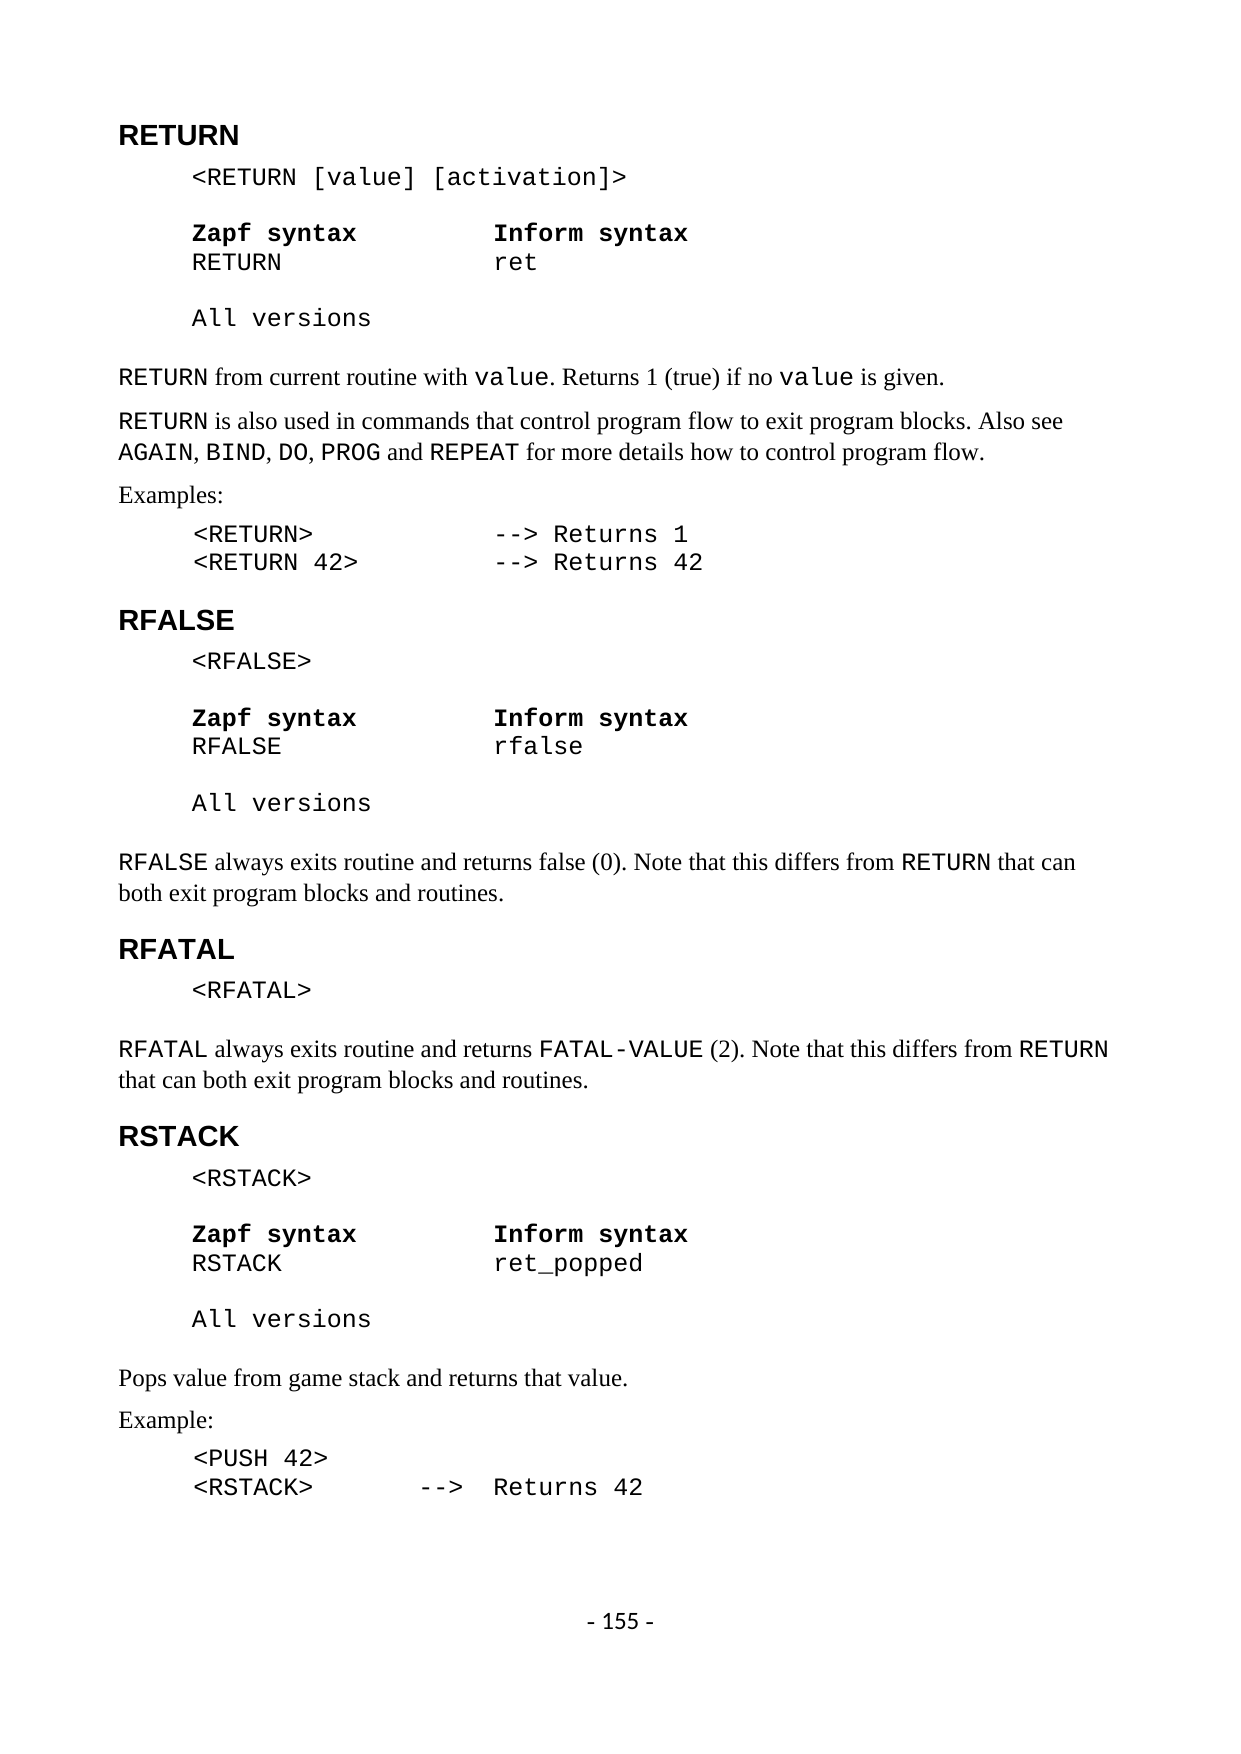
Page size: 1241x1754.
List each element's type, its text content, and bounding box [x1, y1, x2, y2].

text Example: [118, 1405, 1122, 1433]
text All versions [192, 791, 1122, 819]
subtitle RFATAL [43, 932, 1122, 965]
text All versions [192, 1307, 1122, 1335]
text Examples: [118, 480, 1122, 509]
text Zapf syntax Inform syntax [192, 706, 1122, 734]
text RETURN ret [192, 249, 1122, 277]
text Zapf syntax Inform syntax [192, 1222, 1122, 1250]
text RFALSE always exits routine and returns false (0). Note that this differs from RETURN that can both exit program blocks and routines. [118, 847, 1122, 907]
text <RETURN [value] [activation]> [192, 164, 1122, 192]
text RFATAL always exits routine and returns FATAL-VALUE (2). Note that this differs from RETURN that can both exit program blocks and routines. [118, 1034, 1122, 1094]
subtitle RFALSE [43, 603, 1122, 636]
text <RFATAL> [192, 978, 1122, 1006]
text All versions [192, 306, 1122, 362]
text RETURN from current routine with value. Returns 1 (true) if no value is given. [118, 362, 1122, 393]
subtitle RETURN [43, 118, 1122, 152]
subtitle RSTACK [43, 1119, 1122, 1153]
text <RFALSE> [192, 649, 1122, 677]
text <RETURN> --> Returns 1 <RETURN 42> --> Returns 42 [118, 521, 1122, 578]
text Pops value from game stack and returns that value. [118, 1363, 1122, 1392]
text <PUSH 42> <RSTACK> --> Returns 42 [118, 1446, 1122, 1503]
text Zapf syntax Inform syntax [192, 221, 1122, 249]
text RETURN is also used in commands that control program flow to exit program blocks. Also see AGAIN, BIND, DO, PROG and REPEAT for more details how to control program flow. [118, 406, 1122, 467]
text <RSTACK> [192, 1165, 1122, 1193]
text RFALSE rfalse [192, 734, 1122, 762]
text RSTACK ret_popped [192, 1250, 1122, 1278]
